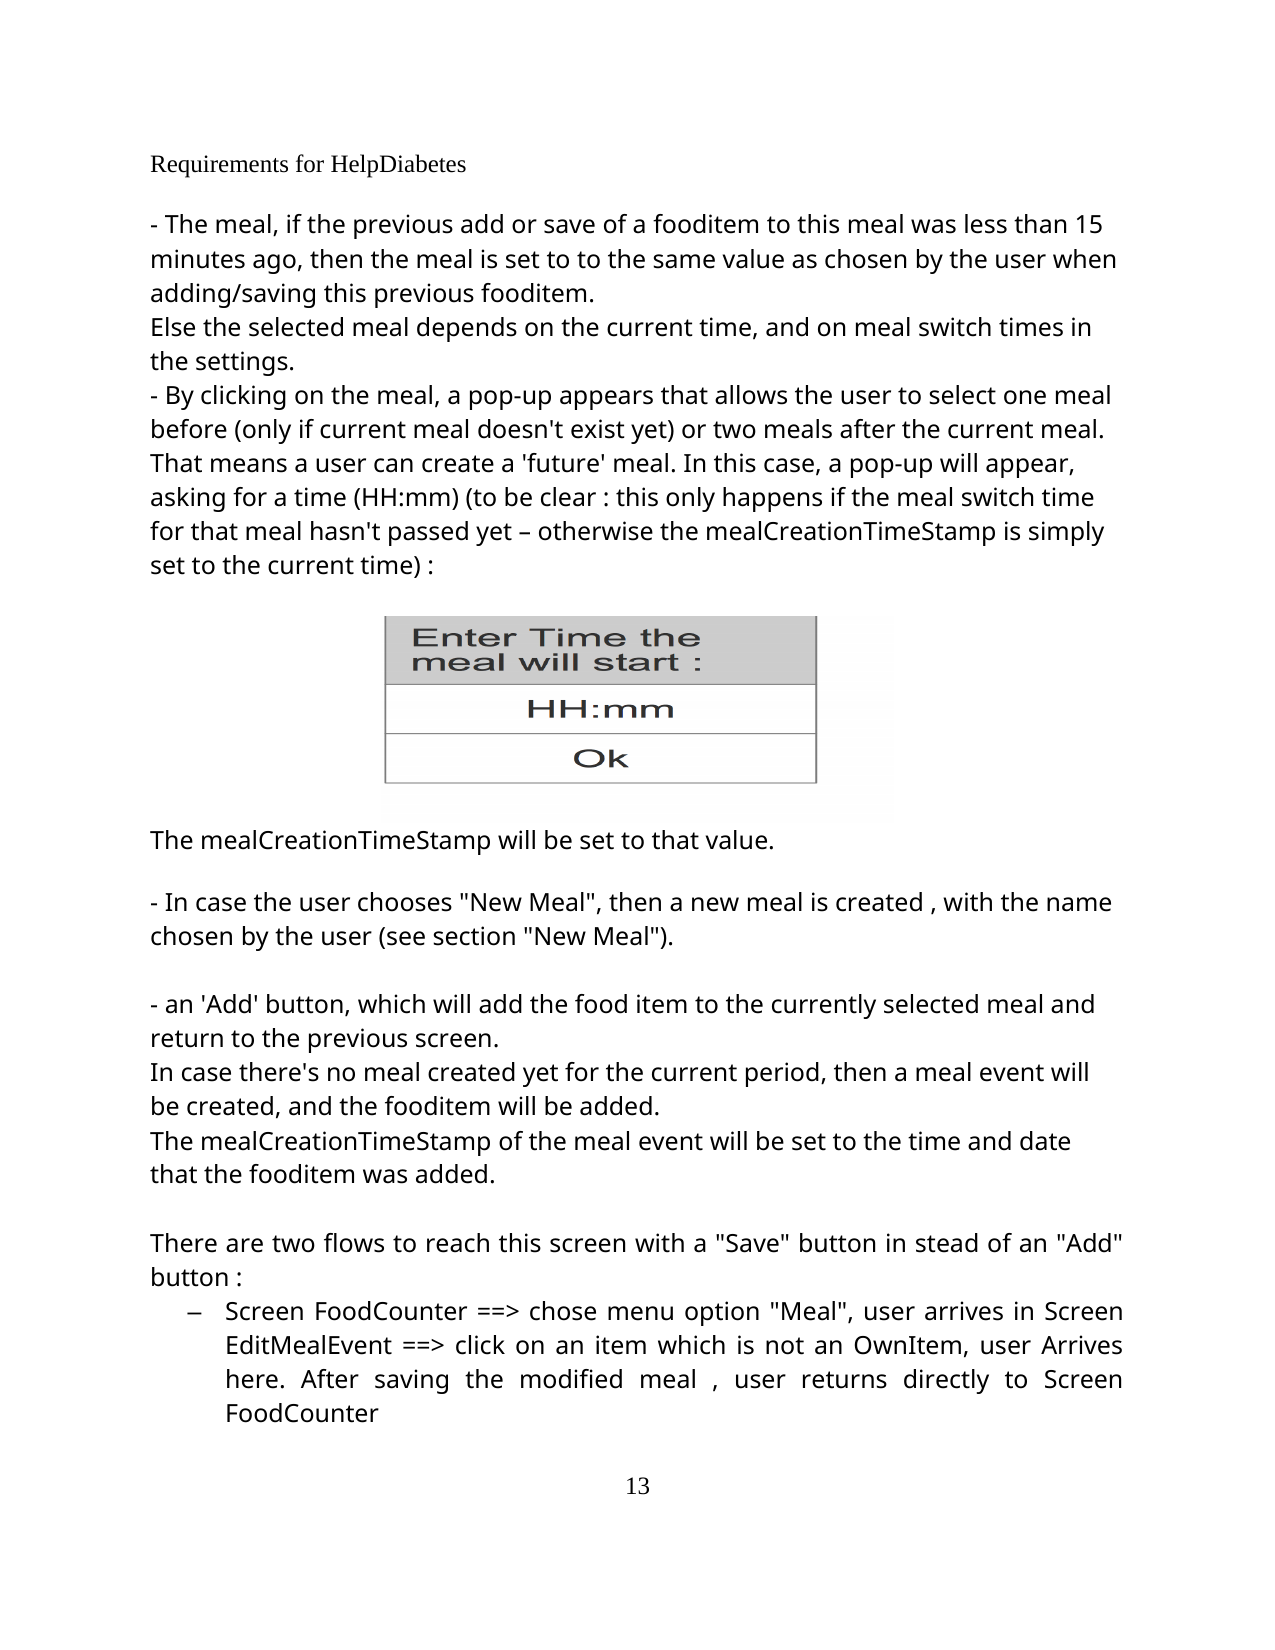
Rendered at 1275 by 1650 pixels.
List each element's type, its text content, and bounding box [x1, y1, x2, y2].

text - By clicking on the meal, a pop-up appears that allows the user to select one meal before (only if current meal doesn't exist yet) or two meals after the current meal. That means a user can create a 'future' meal. In this case, a pop-up will appear, asking for a time (HH:mm) (to be clear : this only happens if the meal switch time for that meal hasn't passed yet – otherwise the mealCreationTimeStamp is simply set to the current time) : [150, 377, 1125, 582]
picture [380, 616, 895, 823]
text - In case the user chooses "New Meal", then a new meal is created , with the name chosen by the user (see section "New Meal"). [150, 885, 1125, 953]
text - The meal, if the previous add or save of a fooditem to this meal was less than 15 minutes ago, then the meal is set to to the same value as chosen by the user when adding/saving this previous fooditem. [150, 207, 1125, 309]
text The mealCreationTimeStamp of the meal event will be set to the time and date that the fooditem was added. [150, 1123, 1125, 1191]
text There are two flows to reach this screen with a "Save" button in stead of an "Add" button : [150, 1225, 1125, 1293]
text Else the selected meal depends on the current time, and on meal switch times in the settings. [150, 309, 1125, 377]
text In case there's no meal created yet for the current period, then a meal event will be created, and the fooditem will be added. [150, 1055, 1125, 1123]
text The mealCreationTimeStamp will be set to that value. [150, 823, 1125, 857]
text - an 'Add' button, which will add the food item to the currently selected meal and return to the previous screen. [150, 987, 1125, 1055]
list Screen FoodCounter ==> chose menu option "Meal", user arrives in Screen EditMealEvent ==> click on an item which is not an OwnItem, user Arrives here. After saving the modified meal , user returns directly to Screen FoodCounter [187, 1293, 1125, 1430]
